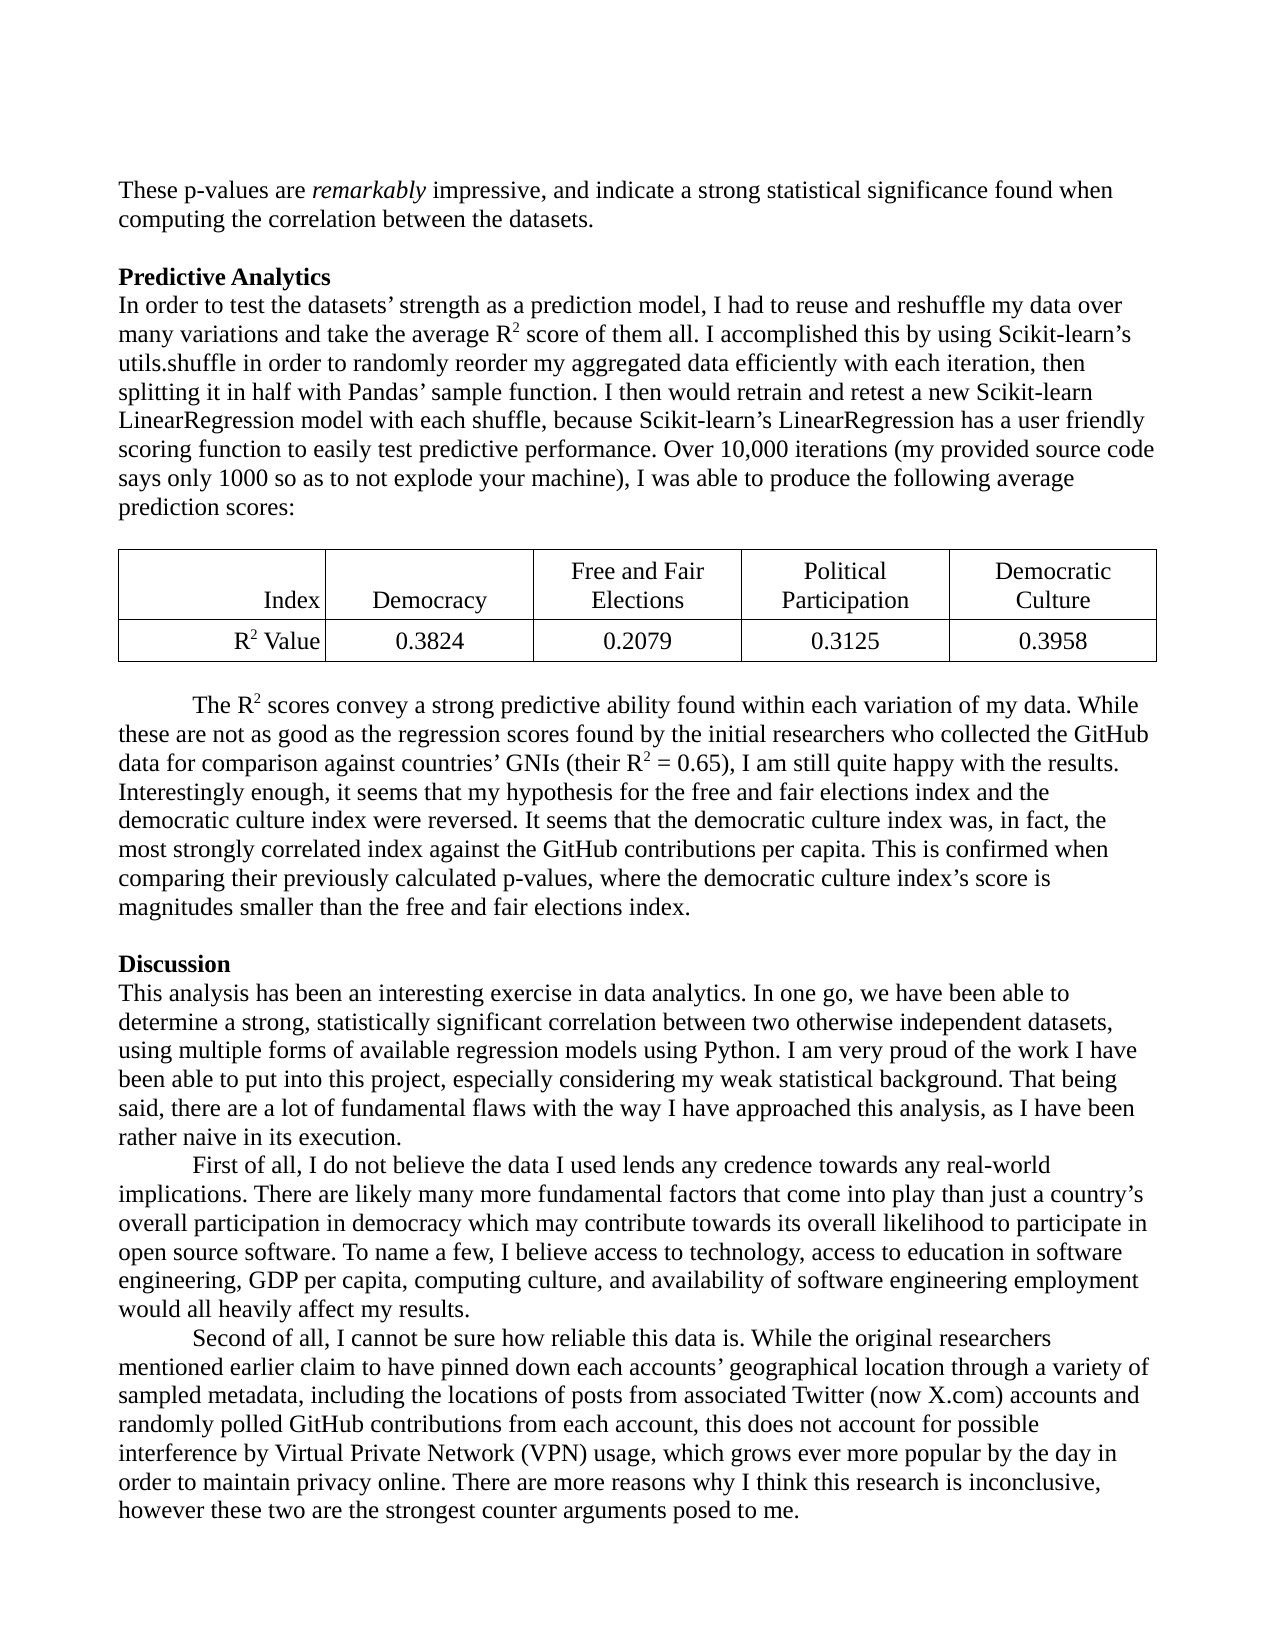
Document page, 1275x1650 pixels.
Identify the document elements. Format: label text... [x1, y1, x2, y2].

table_header Democracy [326, 550, 533, 619]
table_header Free and Fair Elections [534, 550, 741, 619]
text First of all, I do not believe the data I used lends any credence towards any real-world implications. There are likely many more fundamental factors that come into play than just a country’s overall participation in democracy which may contribute towards its overall likelihood to participate in open source software. To name a few, I believe access to technology, access to education in software engineering, GDP per capita, computing culture, and availability of software engineering employment would all heavily affect my results. [118, 1150, 1157, 1323]
text Second of all, I cannot be sure how reliable this data is. While the original researchers mentioned earlier claim to have pinned down each accounts’ geographical location through a variety of sampled metadata, including the locations of posts from associated Twitter (now X.com) accounts and randomly polled GitHub contributions from each account, this does not account for possible interference by Virtual Private Network (VPN) usage, which grows ever more popular by the day in order to maintain privacy online. There are more reasons why I think this research is inconclusive, however these two are the strongest counter arguments posed to me. [118, 1323, 1157, 1524]
table_cell 0.2079 [534, 620, 741, 661]
table_cell 0.3125 [742, 620, 949, 661]
text Predictive Analytics [118, 262, 1157, 291]
text This analysis has been an interesting exercise in data analytics. In one go, we have been able to determine a strong, statistically significant correlation between two otherwise independent datasets, using multiple forms of available regression models using Python. I am very proud of the work I have been able to put into this project, especially considering my weak statistical background. That being said, there are a lot of fundamental flaws with the way I have approached this analysis, as I have been rather naive in its execution. [118, 978, 1157, 1150]
table_cell 0.3958 [950, 620, 1156, 661]
text The R2 scores convey a strong predictive ability found within each variation of my data. While these are not as good as the regression scores found by the initial researchers who collected the GitHub data for comparison against countries’ GNIs (their R2 = 0.65), I am still quite happy with the results. Interestingly enough, it seems that my hypothesis for the free and fair elections index and the democratic culture index were reversed. It seems that the democratic culture index was, in fact, the most strongly correlated index against the GitHub contributions per capita. This is confirmed when comparing their previously calculated p-values, where the democratic culture index’s score is magnitudes smaller than the free and fair elections index. [118, 690, 1157, 920]
table_header Index [119, 550, 325, 619]
table_cell R2 Value [119, 620, 325, 661]
table_header Democratic Culture [950, 550, 1156, 619]
text Discussion [118, 949, 1157, 978]
table_cell 0.3824 [326, 620, 533, 661]
table_header Political Participation [742, 550, 949, 619]
text These p-values are remarkably impressive, and indicate a strong statistical significance found when computing the correlation between the datasets. [118, 176, 1157, 233]
text In order to test the datasets’ strength as a prediction model, I had to reuse and reshuffle my data over many variations and take the average R2 score of them all. I accomplished this by using Scikit-learn’s utils.shuffle in order to randomly reorder my aggregated data efficiently with each iteration, then splitting it in half with Pandas’ sample function. I then would retrain and retest a new Scikit-learn LinearRegression model with each shuffle, because Scikit-learn’s LinearRegression has a user friendly scoring function to easily test predictive performance. Over 10,000 iterations (my provided source code says only 1000 so as to not explode your machine), I was able to produce the following average prediction scores: [118, 291, 1157, 521]
